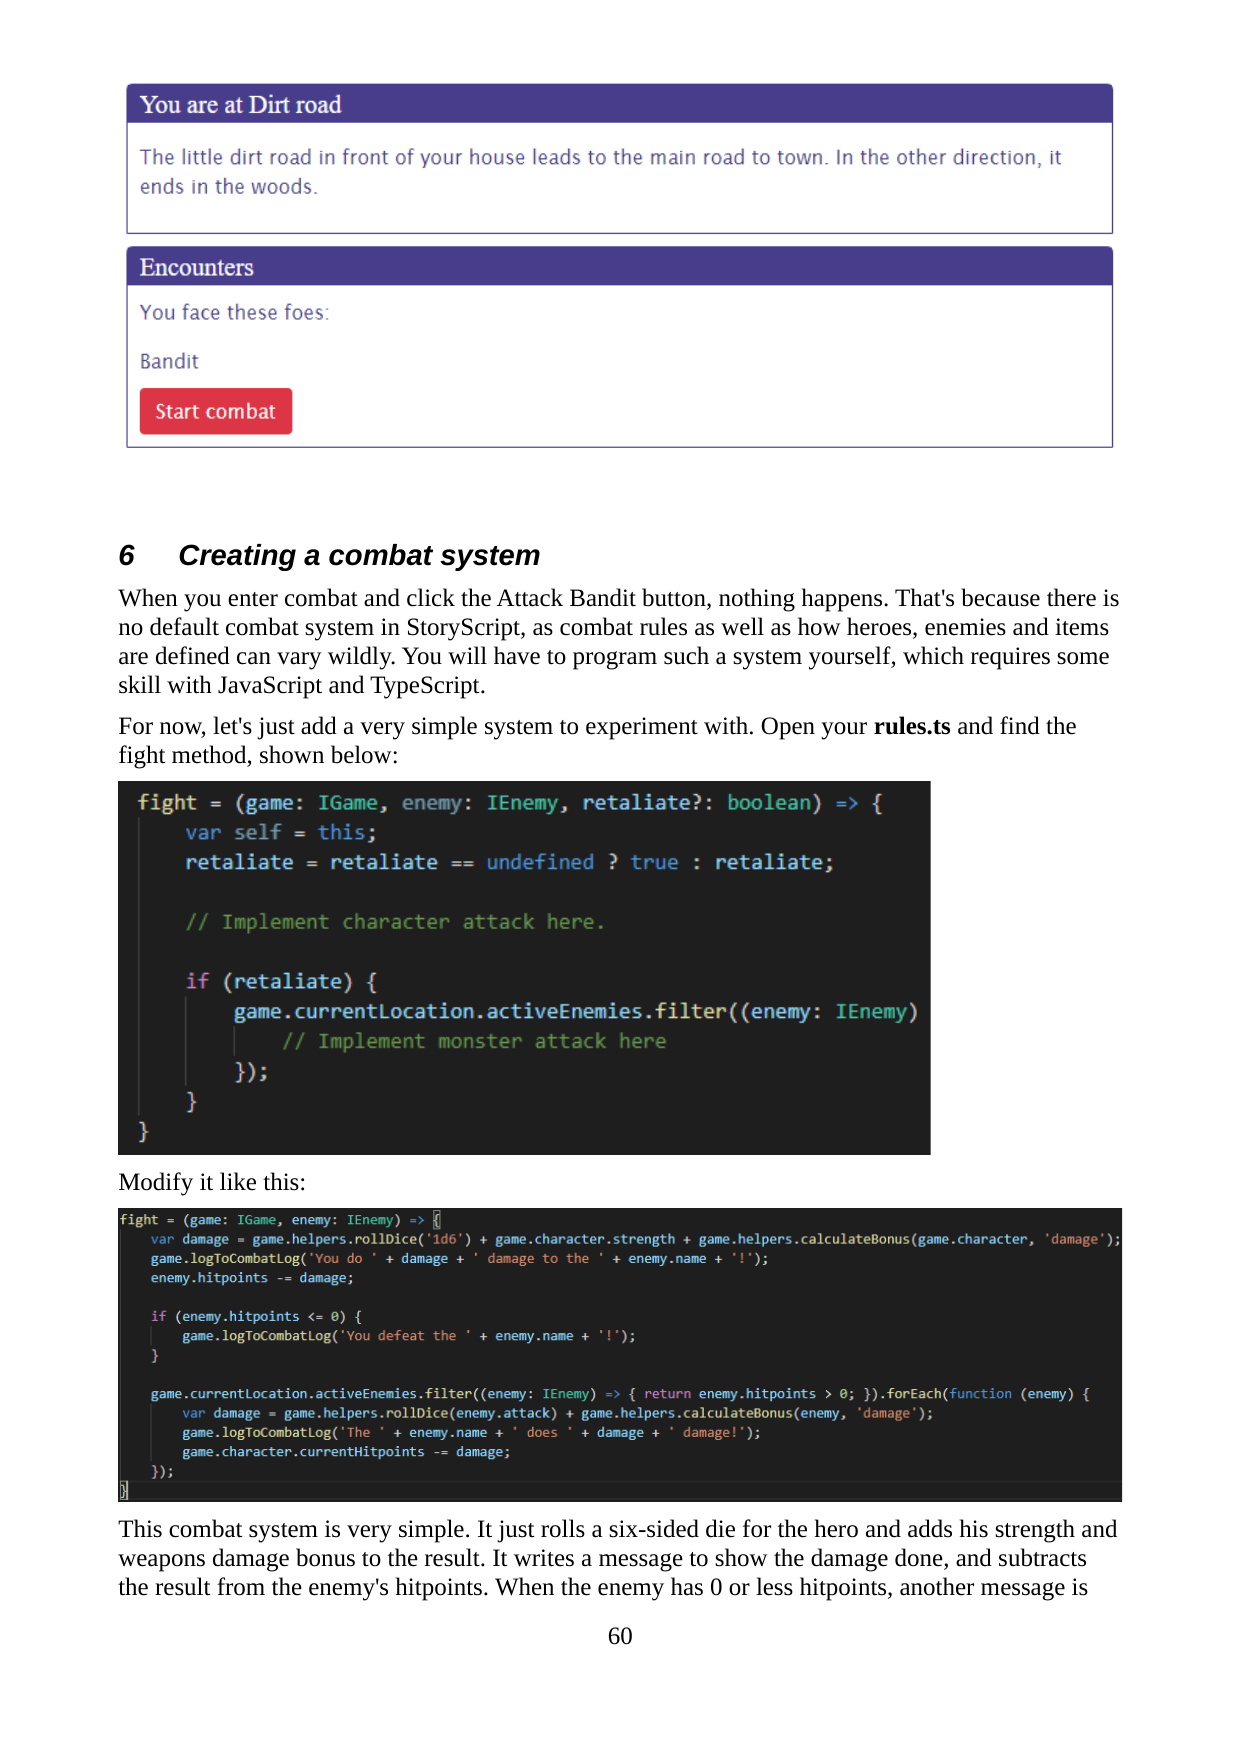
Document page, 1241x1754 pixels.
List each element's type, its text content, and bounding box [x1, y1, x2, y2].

text Modify it like this: [118, 1167, 1122, 1196]
text This combat system is very simple. It just rolls a six-sided die for the hero and adds his strength and weapons damage bonus to the result. It writes a message to show the damage done, and subtracts the result from the enemy's hitpoints. When the enemy has 0 or less hitpoints, another message is [118, 1514, 1122, 1601]
subtitle Creating a combat system [118, 537, 1122, 571]
text For now, let's just add a very simple system to experiment with. Open your rules.ts and find the fight method, shown below: [118, 711, 1122, 768]
text When you enter combat and click the Attack Bandit button, nothing happens. That's because there is no default combat system in StoryScript, as combat rules as well as how heroes, enemies and items are defined can vary wildly. You will have to program such a system yourself, which requires some skill with JavaScript and TypeScript. [118, 583, 1122, 698]
